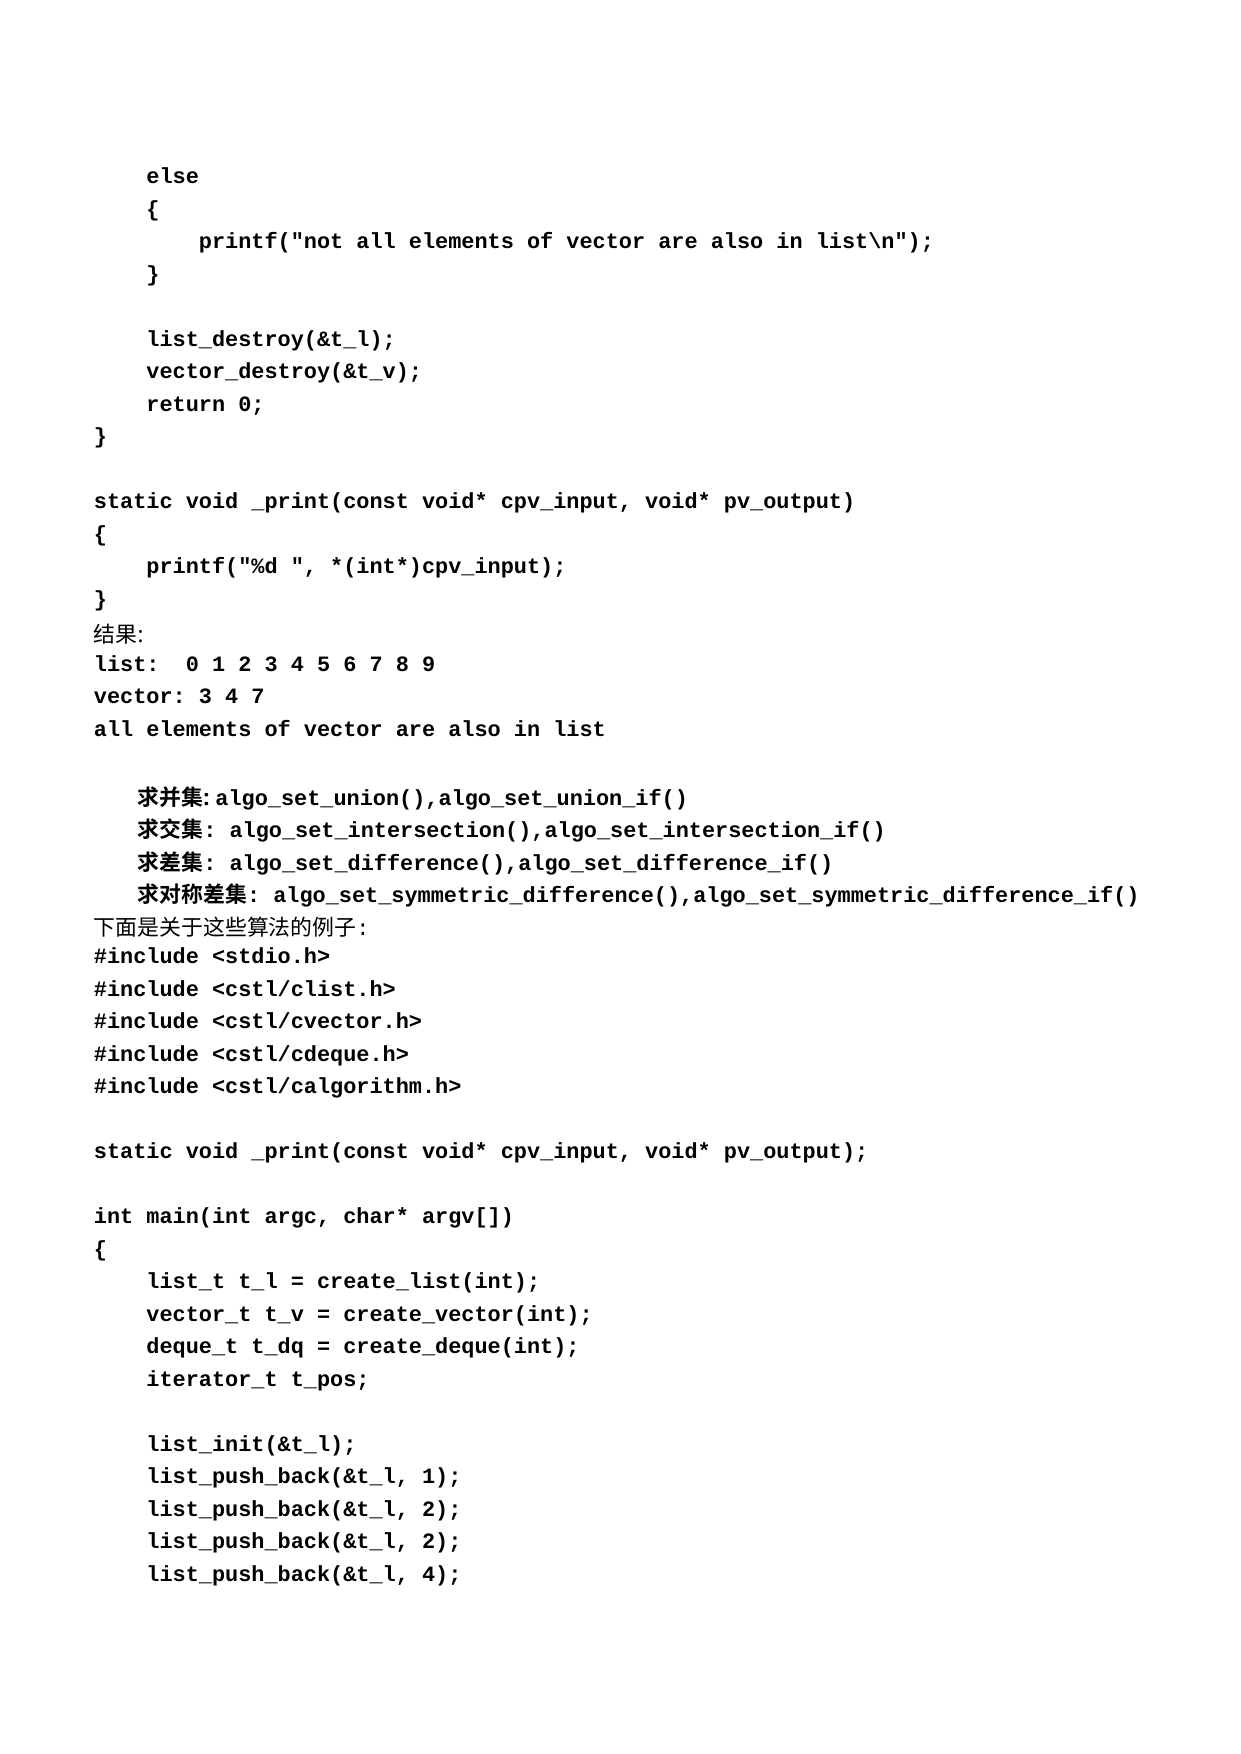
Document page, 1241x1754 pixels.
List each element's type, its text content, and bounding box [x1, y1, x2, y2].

text 结果: [94, 617, 1144, 649]
text else [94, 162, 1144, 194]
text static void _print(const void* cpv_input, void* pv_output); [94, 1137, 1144, 1169]
text 求差集: algo_set_difference(),algo_set_difference_if() [94, 844, 1144, 877]
text vector_t t_v = create_vector(int); [94, 1299, 1144, 1332]
text 求交集: algo_set_intersection(),algo_set_intersection_if() [94, 812, 1144, 844]
text #include <cstl/clist.h> [94, 974, 1144, 1007]
text { [94, 1234, 1144, 1267]
text #include <cstl/cdeque.h> [94, 1039, 1144, 1072]
text deque_t t_dq = create_deque(int); [94, 1332, 1144, 1364]
text int main(int argc, char* argv[]) [94, 1202, 1144, 1234]
text printf("%d ", *(int*)cpv_input); [94, 552, 1144, 584]
text { [94, 194, 1144, 227]
text 下面是关于这些算法的例子: [94, 909, 1144, 942]
text printf("not all elements of vector are also in list\n"); [94, 227, 1144, 259]
text list_push_back(&t_l, 2); [94, 1494, 1144, 1527]
text list: 0 1 2 3 4 5 6 7 8 9 [94, 649, 1144, 682]
text iterator_t t_pos; [94, 1364, 1144, 1397]
text list_push_back(&t_l, 1); [94, 1462, 1144, 1494]
text list_t t_l = create_list(int); [94, 1267, 1144, 1299]
text list_destroy(&t_l); [94, 324, 1144, 357]
text } [94, 584, 1144, 617]
text static void _print(const void* cpv_input, void* pv_output) [94, 487, 1144, 519]
text 求对称差集: algo_set_symmetric_difference(),algo_set_symmetric_difference_if() [94, 877, 1144, 909]
text list_push_back(&t_l, 4); [94, 1559, 1144, 1592]
text vector: 3 4 7 [94, 682, 1144, 714]
text vector_destroy(&t_v); [94, 357, 1144, 389]
text } [94, 259, 1144, 292]
text list_init(&t_l); [94, 1429, 1144, 1462]
text #include <cstl/cvector.h> [94, 1007, 1144, 1039]
text all elements of vector are also in list [94, 714, 1144, 747]
text return 0; [94, 389, 1144, 422]
text #include <stdio.h> [94, 942, 1144, 974]
text 求并集: algo_set_union(),algo_set_union_if() [94, 779, 1144, 812]
text list_push_back(&t_l, 2); [94, 1527, 1144, 1559]
text { [94, 519, 1144, 552]
text #include <cstl/calgorithm.h> [94, 1072, 1144, 1104]
text } [94, 422, 1144, 454]
